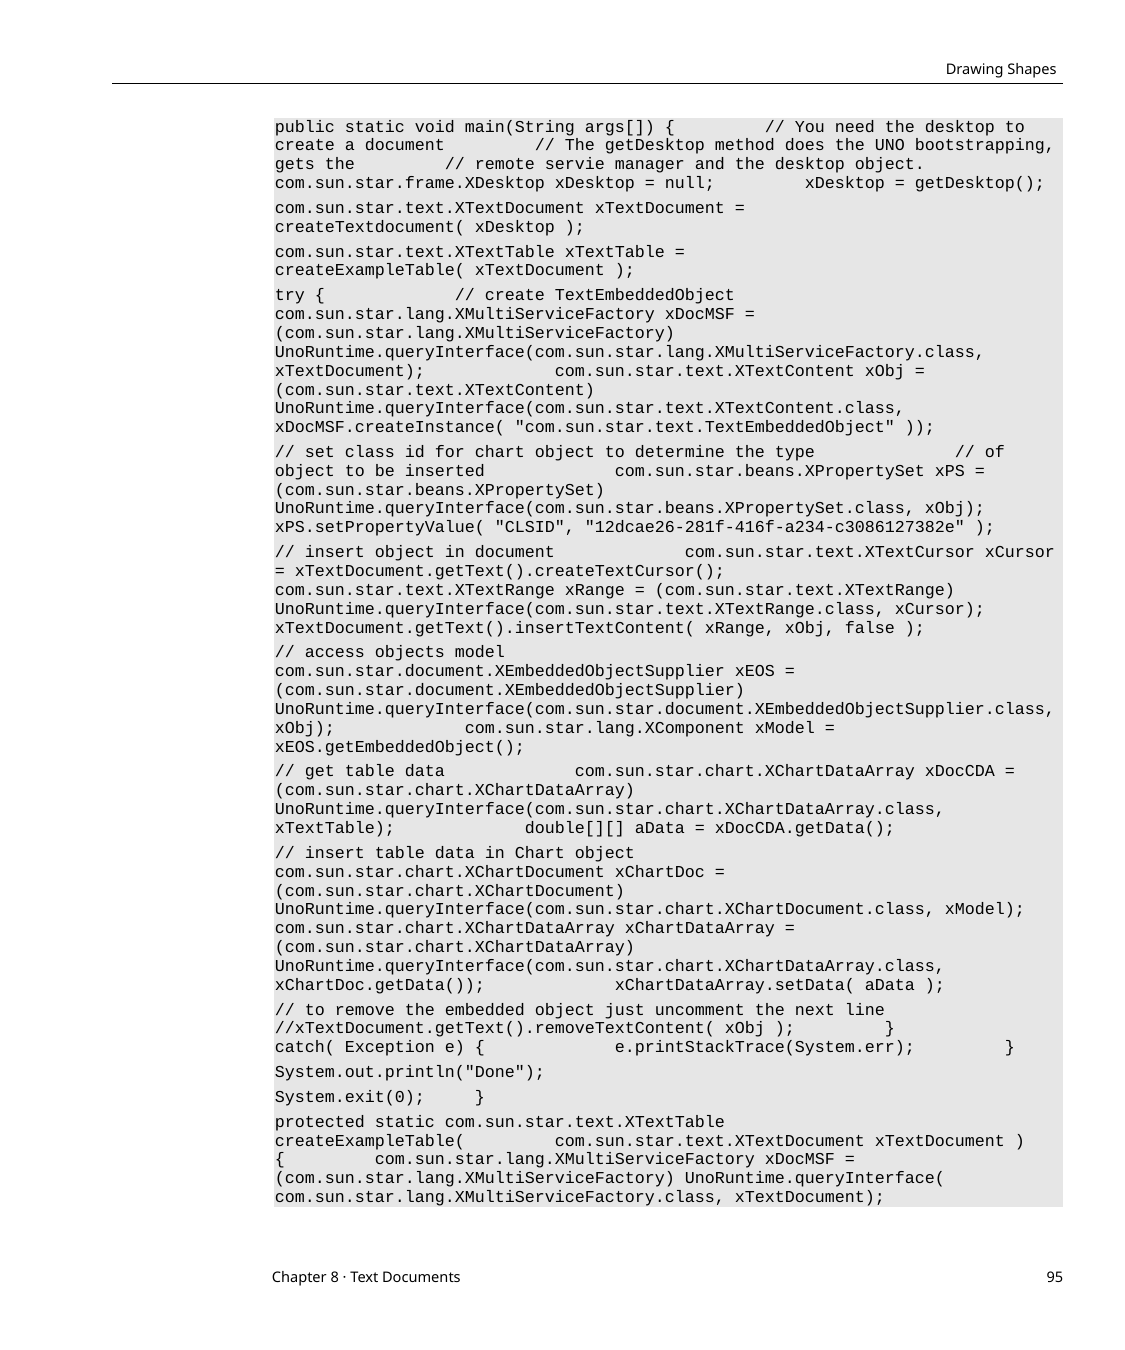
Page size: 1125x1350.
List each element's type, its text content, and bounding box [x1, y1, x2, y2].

text // access objects model com.sun.star.document.XEmbeddedObjectSupplier xEOS = (com.sun.star.document.XEmbeddedObjectSupplier) UnoRuntime.queryInterface(com.sun.star.document.XEmbeddedObjectSupplier.class, xObj); com.sun.star.lang.XComponent xModel = xEOS.getEmbeddedObject(); [274, 644, 1063, 757]
text com.sun.star.text.XTextTable xTextTable = createExampleTable( xTextDocument ); [274, 243, 1063, 281]
text // set class id for chart object to determine the type // of object to be inserted com.sun.star.beans.XPropertySet xPS = (com.sun.star.beans.XPropertySet) UnoRuntime.queryInterface(com.sun.star.beans.XPropertySet.class, xObj); xPS.setPropertyValue( "CLSID", "12dcae26-281f-416f-a234-c3086127382e" ); [274, 443, 1063, 538]
text public static void main(String args[]) { // You need the desktop to create a document // The getDesktop method does the UNO bootstrapping, gets the // remote servie manager and the desktop object. com.sun.star.frame.XDesktop xDesktop = null; xDesktop = getDesktop(); [274, 118, 1063, 193]
text com.sun.star.text.XTextDocument xTextDocument = createTextdocument( xDesktop ); [274, 199, 1063, 237]
text System.exit(0); } [274, 1088, 1063, 1107]
text protected static com.sun.star.text.XTextTable createExampleTable( com.sun.star.text.XTextDocument xTextDocument ) { com.sun.star.lang.XMultiServiceFactory xDocMSF = (com.sun.star.lang.XMultiServiceFactory) UnoRuntime.queryInterface( com.sun.star.lang.XMultiServiceFactory.class, xTextDocument); [274, 1113, 1063, 1207]
text System.out.println("Done"); [274, 1064, 1063, 1082]
text // to remove the embedded object just uncomment the next line //xTextDocument.getText().removeTextContent( xObj ); } catch( Exception e) { e.printStackTrace(System.err); } [274, 1001, 1063, 1058]
text // get table data com.sun.star.chart.XChartDataArray xDocCDA = (com.sun.star.chart.XChartDataArray) UnoRuntime.queryInterface(com.sun.star.chart.XChartDataArray.class, xTextTable); double[][] aData = xDocCDA.getData(); [274, 763, 1063, 838]
text // insert object in document com.sun.star.text.XTextCursor xCursor = xTextDocument.getText().createTextCursor(); com.sun.star.text.XTextRange xRange = (com.sun.star.text.XTextRange) UnoRuntime.queryInterface(com.sun.star.text.XTextRange.class, xCursor); xTextDocument.getText().insertTextContent( xRange, xObj, false ); [274, 544, 1063, 638]
text // insert table data in Chart object com.sun.star.chart.XChartDocument xChartDoc = (com.sun.star.chart.XChartDocument) UnoRuntime.queryInterface(com.sun.star.chart.XChartDocument.class, xModel); com.sun.star.chart.XChartDataArray xChartDataArray = (com.sun.star.chart.XChartDataArray) UnoRuntime.queryInterface(com.sun.star.chart.XChartDataArray.class, xChartDoc.getData()); xChartDataArray.setData( aData ); [274, 844, 1063, 995]
text try { // create TextEmbeddedObject com.sun.star.lang.XMultiServiceFactory xDocMSF = (com.sun.star.lang.XMultiServiceFactory) UnoRuntime.queryInterface(com.sun.star.lang.XMultiServiceFactory.class, xTextDocument); com.sun.star.text.XTextContent xObj = (com.sun.star.text.XTextContent) UnoRuntime.queryInterface(com.sun.star.text.XTextContent.class, xDocMSF.createInstance( "com.sun.star.text.TextEmbeddedObject" )); [274, 287, 1063, 438]
